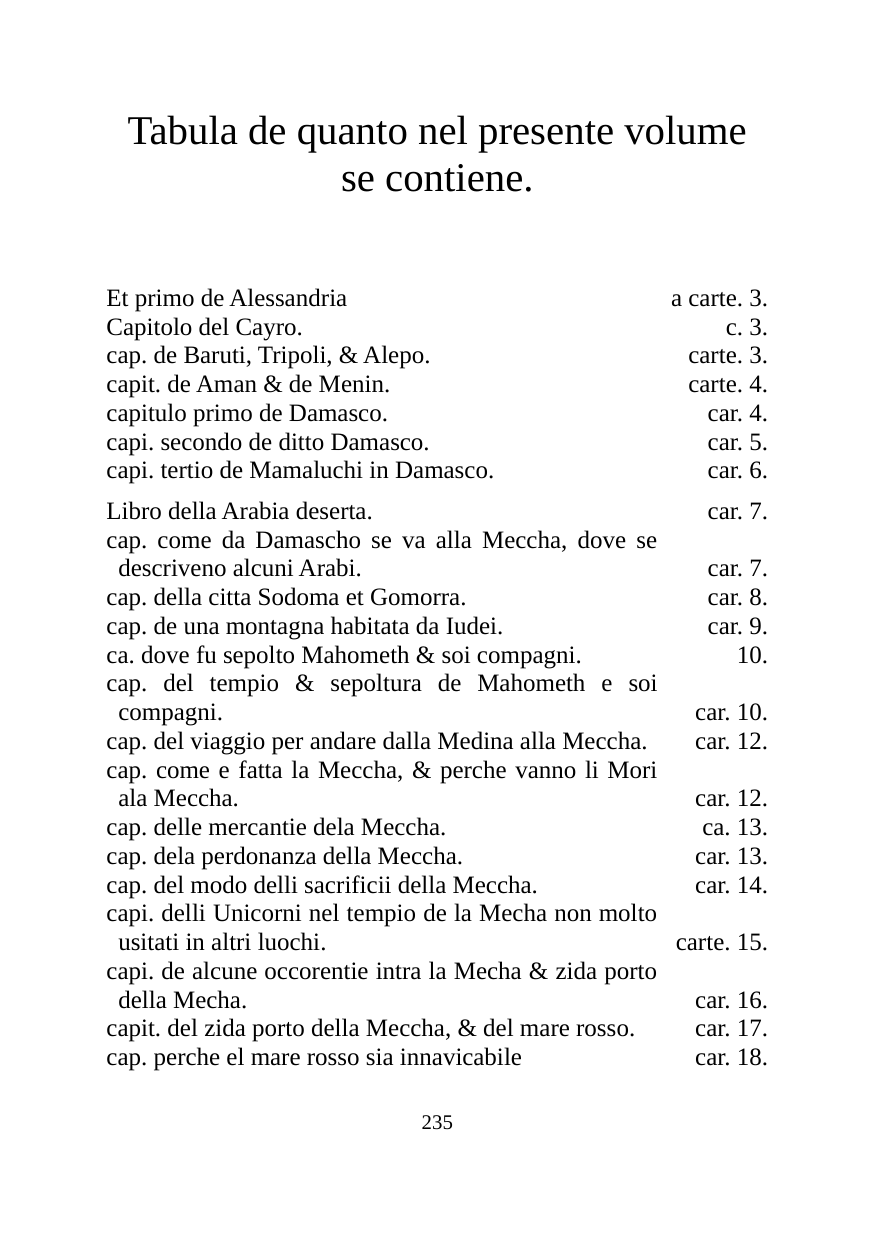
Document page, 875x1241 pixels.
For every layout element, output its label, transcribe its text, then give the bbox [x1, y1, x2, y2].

table_cell car. 7. [658, 525, 768, 582]
table_cell car. 13. [658, 841, 768, 870]
table_cell capi. de alcune occorentie intra la Mecha & zida porto della Mecha. [106, 956, 658, 1013]
table_cell capi. delli Unicorni nel tempio de la Mecha non molto usitati in altri luochi. [106, 899, 658, 956]
table_cell Libro della Arabia deserta. [106, 484, 658, 525]
table_cell cap. delle mercantie dela Meccha. [106, 812, 658, 841]
table_cell cap. de Baruti, Tripoli, & Alepo. [106, 340, 658, 369]
table_cell car. 12. [658, 755, 768, 812]
table_cell car. 4. [658, 398, 768, 427]
table_cell car. 18. [658, 1042, 768, 1071]
table_cell car. 9. [658, 611, 768, 640]
table_cell capit. del zida porto della Meccha, & del mare rosso. [106, 1014, 658, 1042]
table_cell cap. de una montagna habitata da Iudei. [106, 611, 658, 640]
table_header Et primo de Alessandria [106, 283, 658, 312]
table_cell capitulo primo de Damasco. [106, 398, 658, 427]
table_cell cap. del modo delli sacrificii della Meccha. [106, 870, 658, 898]
table_cell cap. del tempio & sepoltura de Mahometh e soi compagni. [106, 669, 658, 726]
table_cell carte. 15. [658, 899, 768, 956]
table_cell car. 6. [658, 455, 768, 484]
table_cell car. 16. [658, 956, 768, 1013]
table_cell carte. 3. [658, 340, 768, 369]
table_cell car. 10. [658, 669, 768, 726]
table_cell carte. 4. [658, 369, 768, 398]
table_header a carte. 3. [658, 283, 768, 312]
table_cell car. 14. [658, 870, 768, 898]
table_cell car. 7. [658, 484, 768, 525]
table_cell capi. tertio de Mamaluchi in Damasco. [106, 455, 658, 484]
table_cell capi. secondo de ditto Damasco. [106, 427, 658, 455]
table_cell cap. perche el mare rosso sia innavicabile [106, 1042, 658, 1071]
table_cell cap. del viaggio per andare dalla Medina alla Meccha. [106, 726, 658, 755]
table_cell cap. dela perdonanza della Meccha. [106, 841, 658, 870]
table_cell Capitolo del Cayro. [106, 312, 658, 340]
table_cell capit. de Aman & de Menin. [106, 369, 658, 398]
table_cell car. 17. [658, 1014, 768, 1042]
table_cell cap. della citta Sodoma et Gomorra. [106, 582, 658, 611]
table_cell car. 12. [658, 726, 768, 755]
table_cell cap. come e fatta la Meccha, & perche vanno li Mori ala Meccha. [106, 755, 658, 812]
table_cell cap. come da Damascho se va alla Meccha, dove se descriveno alcuni Arabi. [106, 525, 658, 582]
table_cell ca. 13. [658, 812, 768, 841]
table_cell car. 8. [658, 582, 768, 611]
table_cell c. 3. [658, 312, 768, 340]
table_cell 10. [658, 640, 768, 668]
subtitle Tabula de quanto nel presente volume se contiene. [106, 106, 768, 200]
table_cell ca. dove fu sepolto Mahometh & soi compagni. [106, 640, 658, 668]
table_cell car. 5. [658, 427, 768, 455]
